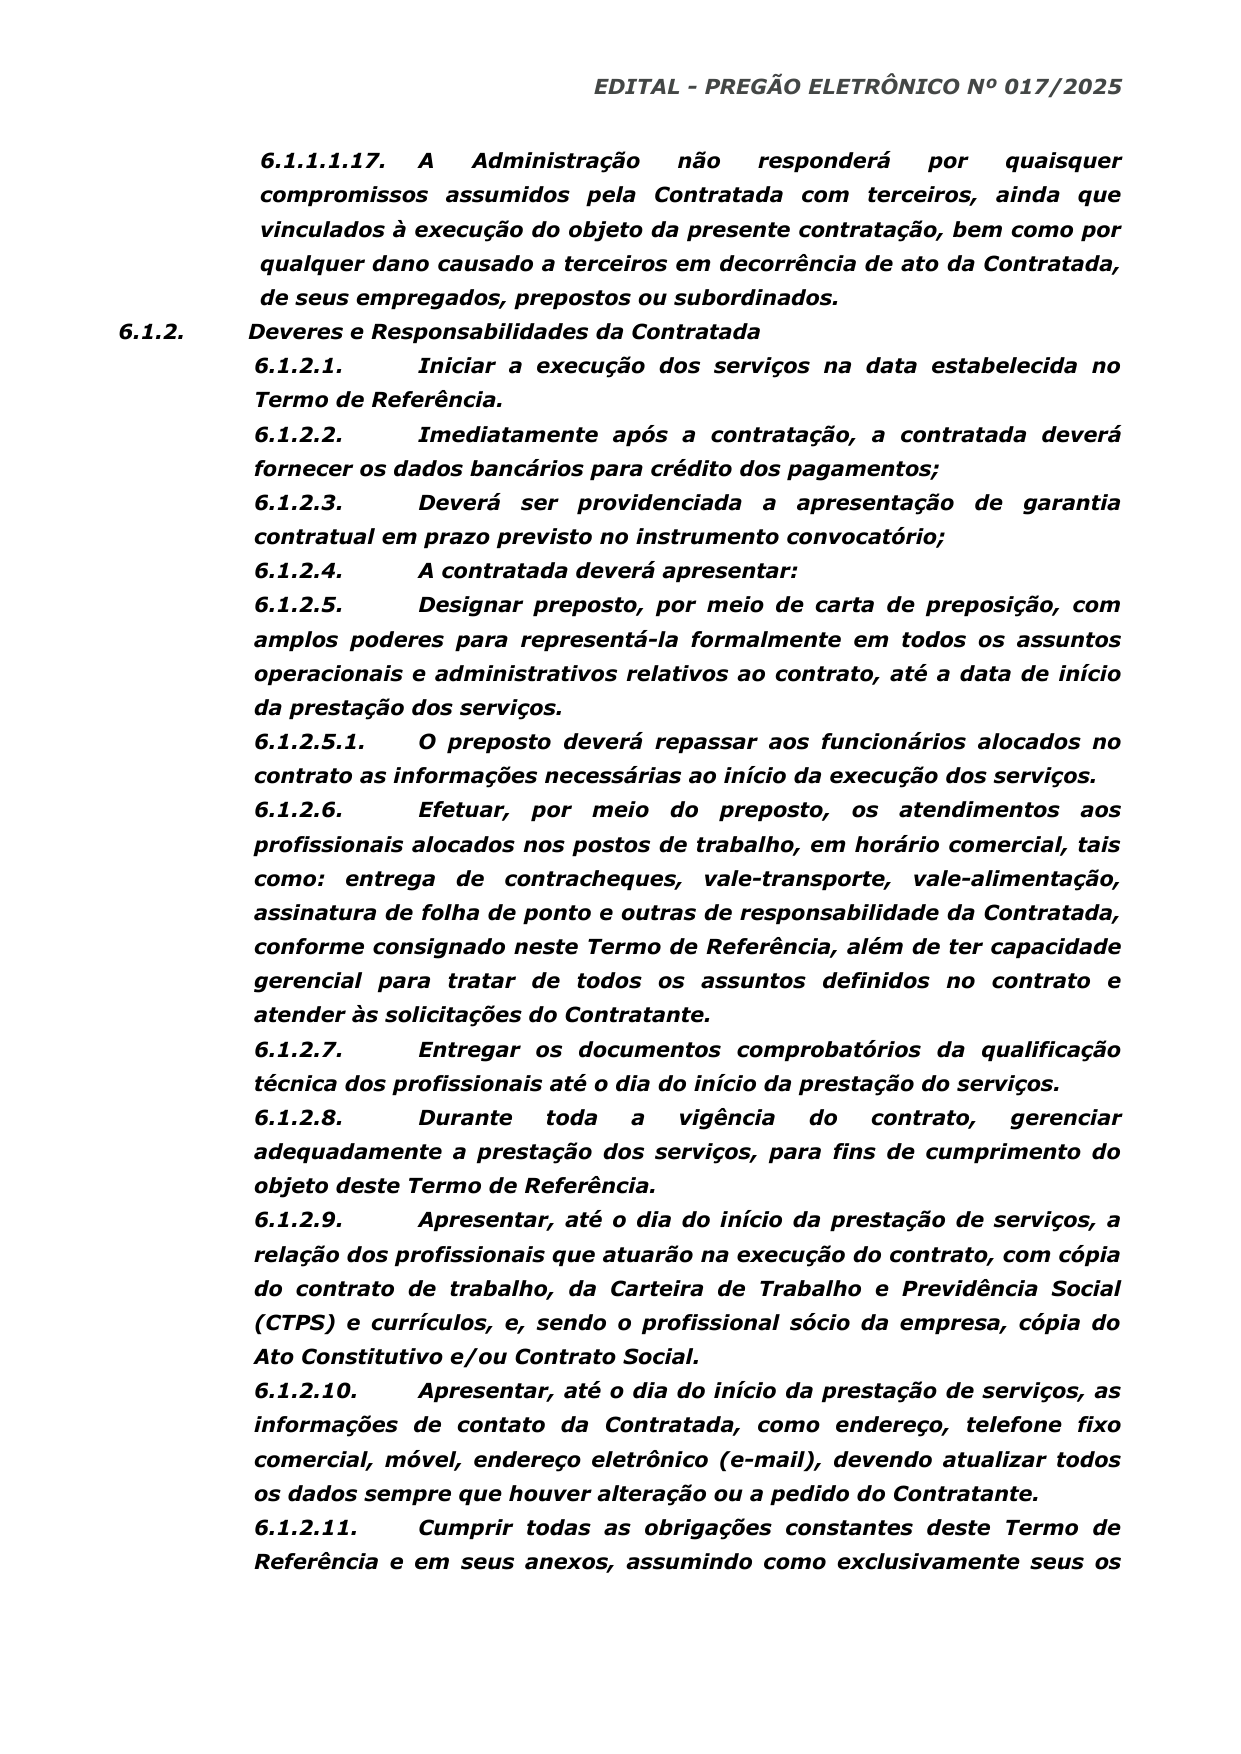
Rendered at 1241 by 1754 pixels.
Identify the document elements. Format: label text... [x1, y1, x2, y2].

list Entregar os documentos comprobatórios da qualificação técnica dos profissionais até o dia do início da prestação do serviços. [254, 1036, 1122, 1096]
list Apresentar, até o dia do início da prestação de serviços, a relação dos profissionais que atuarão na execução do contrato, com cópia do contrato de trabalho, da Carteira de Trabalho e Previdência Social (CTPS) e currículos, e, sendo o profissional sócio da empresa, cópia do Ato Constitutivo e/ou Contrato Social. [254, 1207, 1122, 1369]
list Iniciar a execução dos serviços na data estabelecida no Termo de Referência. [254, 353, 1122, 412]
list Cumprir todas as obrigações constantes deste Termo de Referência e em seus anexos, assumindo como exclusivamente seus os [254, 1514, 1122, 1574]
list Deveres e Responsabilidades da Contratada [118, 318, 1122, 344]
list A Administração não responderá por quaisquer compromissos assumidos pela Contratada com terceiros, ainda que vinculados à execução do objeto da presente contratação, bem como por qualquer dano causado a terceiros em decorrência de ato da Contratada, de seus empregados, prepostos ou subordinados. [260, 148, 1122, 310]
list A contratada deverá apresentar: [254, 558, 1122, 583]
list Imediatamente após a contratação, a contratada deverá fornecer os dados bancários para crédito dos pagamentos; [254, 421, 1122, 481]
list Apresentar, até o dia do início da prestação de serviços, as informações de contato da Contratada, como endereço, telefone fixo comercial, móvel, endereço eletrônico (e-mail), devendo atualizar todos os dados sempre que houver alteração ou a pedido do Contratante. [254, 1378, 1122, 1506]
list Designar preposto, por meio de carta de preposição, com amplos poderes para representá-la formalmente em todos os assuntos operacionais e administrativos relativos ao contrato, até a data de início da prestação dos serviços. [254, 592, 1122, 720]
list Durante toda a vigência do contrato, gerenciar adequadamente a prestação dos serviços, para fins de cumprimento do objeto deste Termo de Referência. [254, 1104, 1122, 1198]
list O preposto deverá repassar aos funcionários alocados no contrato as informações necessárias ao início da execução dos serviços. [254, 728, 1122, 788]
list Efetuar, por meio do preposto, os atendimentos aos profissionais alocados nos postos de trabalho, em horário comercial, tais como: entrega de contracheques, vale-transporte, vale-alimentação, assinatura de folha de ponto e outras de responsabilidade da Contratada, conforme consignado neste Termo de Referência, além de ter capacidade gerencial para tratar de todos os assuntos definidos no contrato e atender às solicitações do Contratante. [254, 797, 1122, 1027]
list Deverá ser providenciada a apresentação de garantia contratual em prazo previsto no instrumento convocatório; [254, 489, 1122, 549]
